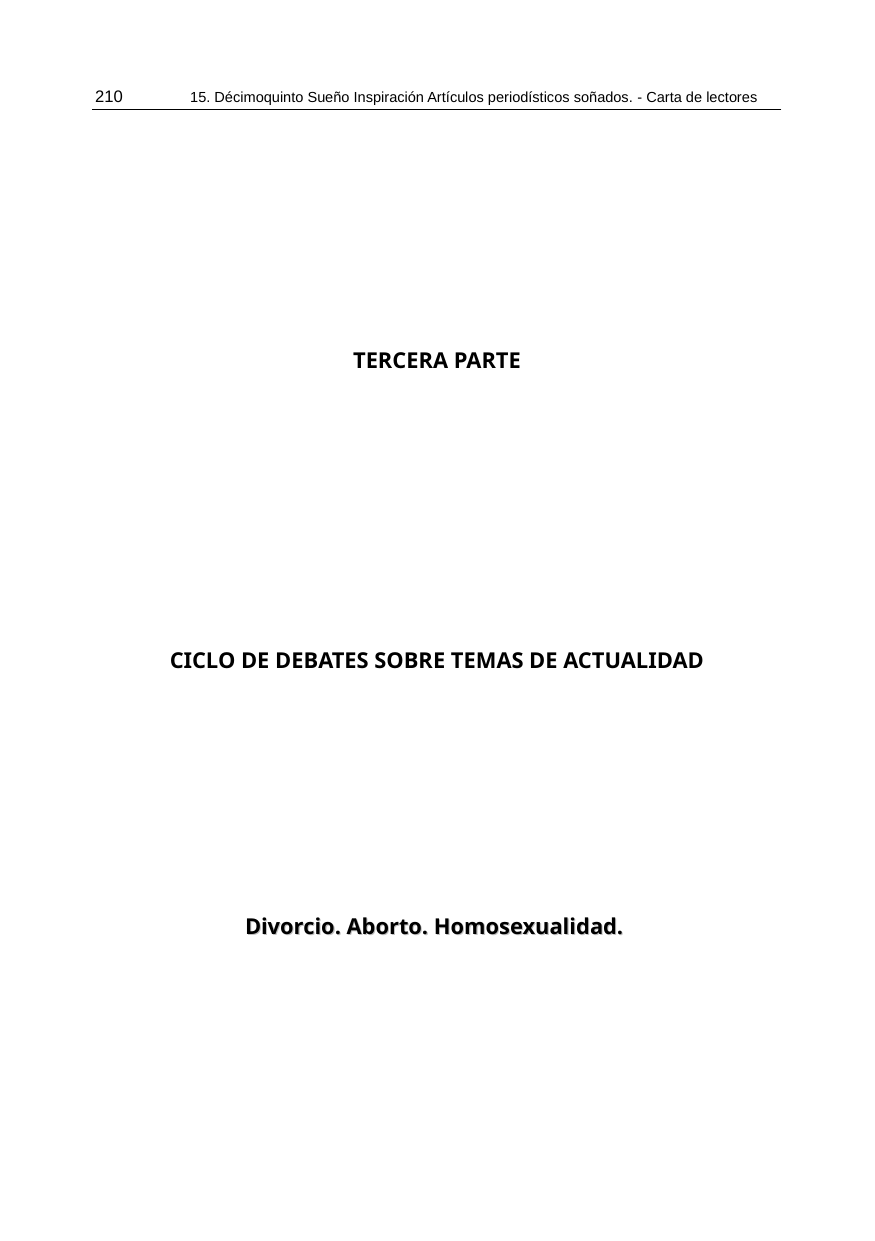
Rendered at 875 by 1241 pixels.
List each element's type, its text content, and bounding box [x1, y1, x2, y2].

subtitle TERCERA PARTE [92, 346, 781, 375]
subtitle CICLO DE DEBATES SOBRE TEMAS DE ACTUALIDAD [92, 645, 781, 675]
subtitle Divorcio. Aborto. Homosexualidad. [92, 911, 781, 941]
